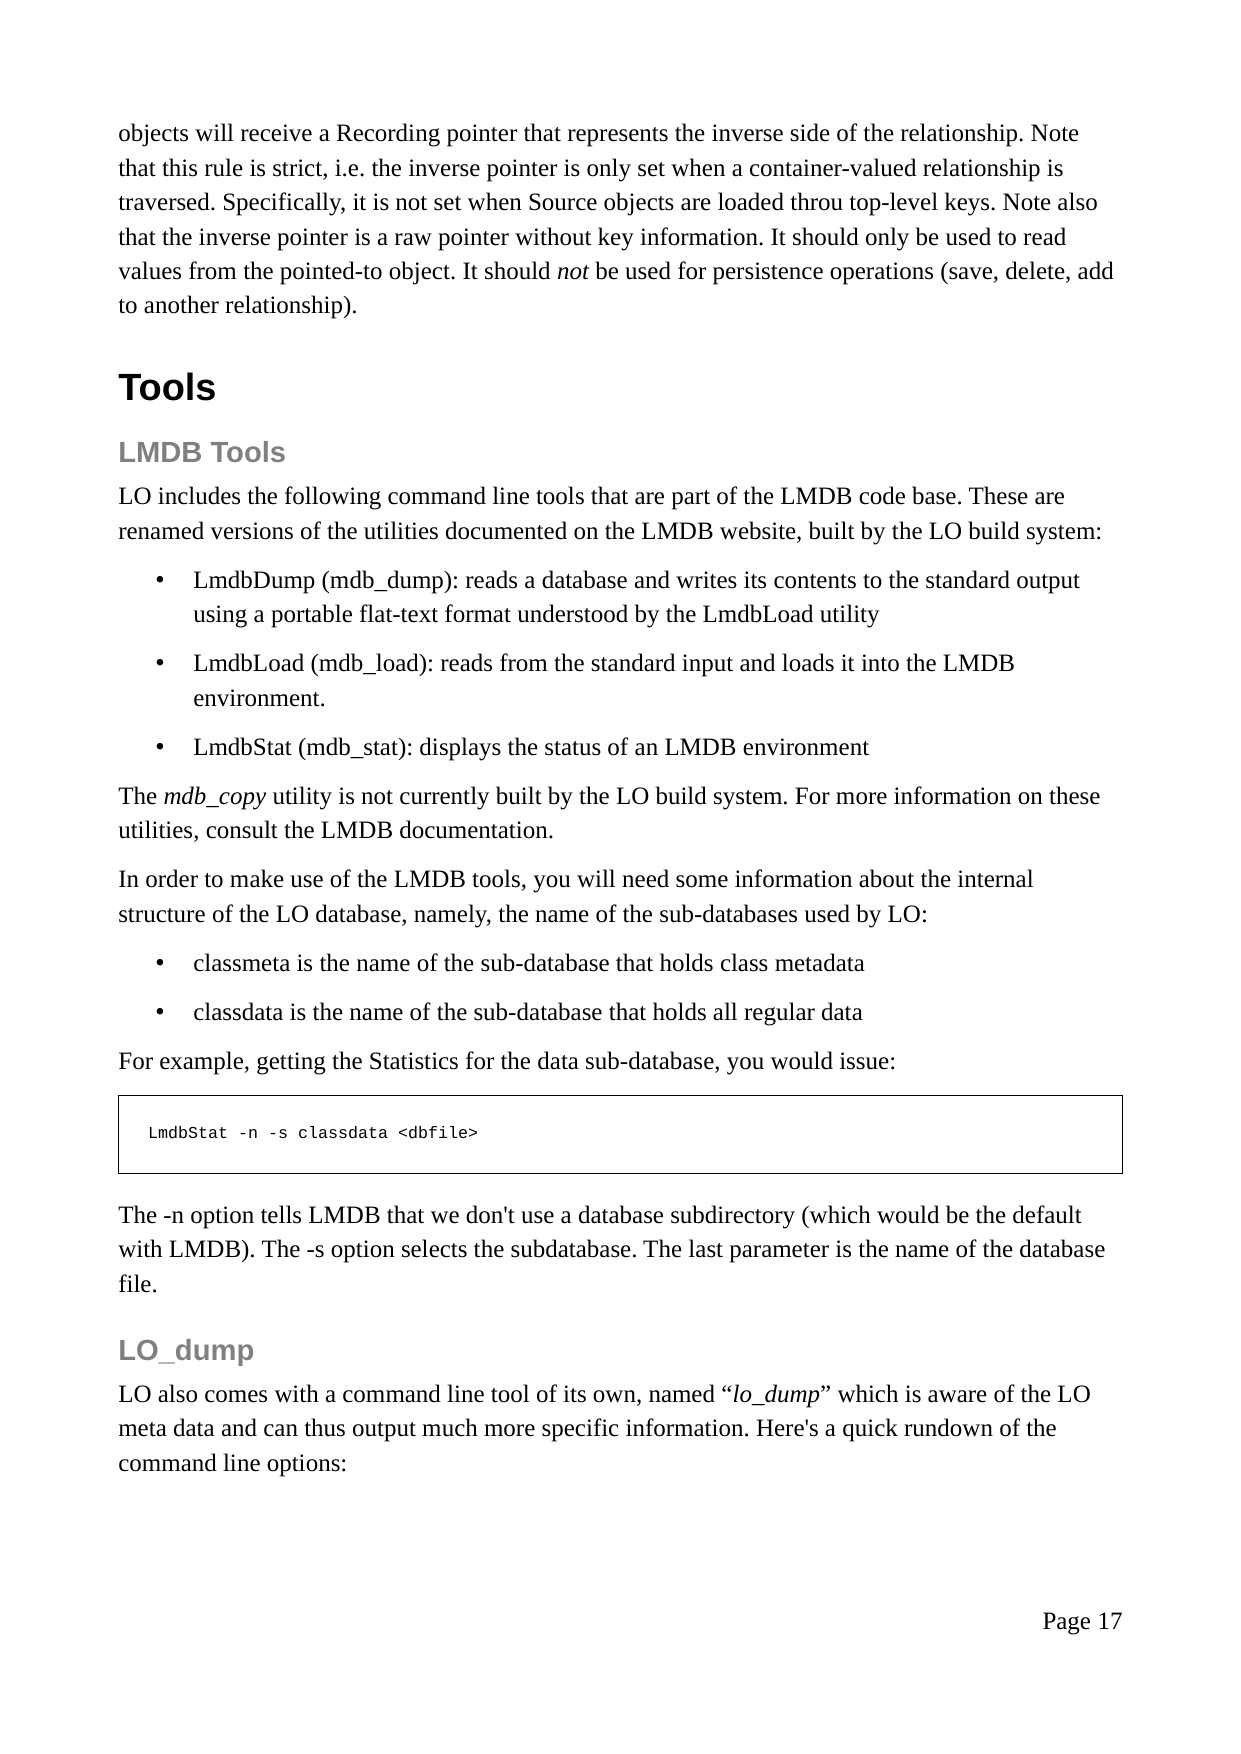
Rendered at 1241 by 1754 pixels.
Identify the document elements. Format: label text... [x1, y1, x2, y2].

text For example, getting the Statistics for the data sub-database, you would issue: [118, 1046, 1122, 1075]
text LO includes the following command line tools that are part of the LMDB code base. These are renamed versions of the utilities documented on the LMDB website, built by the LO build system: [118, 481, 1122, 544]
list classdata is the name of the sub-database that holds all regular data [156, 997, 1122, 1026]
text objects will receive a Recording pointer that represents the inverse side of the relationship. Note that this rule is strict, i.e. the inverse pointer is only set when a container-valued relationship is traversed. Specifically, it is not set when Source objects are loaded throu top-level keys. Note also that the inverse pointer is a raw pointer without key information. It should only be used to read values from the pointed-to object. It should not be used for persistence operations (save, delete, add to another relationship). [118, 118, 1122, 319]
text The mdb_copy utility is not currently built by the LO build system. For more information on these utilities, consult the LMDB documentation. [118, 781, 1122, 844]
list LmdbLoad (mdb_load): reads from the standard input and loads it into the LMDB environment. [156, 648, 1122, 712]
text LmdbStat -n -s classdata <dbfile> [119, 1096, 1122, 1173]
text In order to make use of the LMDB tools, you will need some information about the internal structure of the LO database, namely, the name of the sub-databases used by LO: [118, 864, 1122, 928]
list classmeta is the name of the sub-database that holds class metadata [156, 948, 1122, 977]
subtitle Tools [118, 364, 1122, 408]
subtitle LO_dump [118, 1333, 1122, 1366]
list LmdbStat (mdb_stat): displays the status of an LMDB environment [156, 732, 1122, 761]
list LmdbDump (mdb_dump): reads a database and writes its contents to the standard output using a portable flat-text format understood by the LmdbLoad utility [156, 565, 1122, 628]
text The -n option tells LMDB that we don't use a database subdirectory (which would be the default with LMDB). The -s option selects the subdatabase. The last parameter is the name of the database file. [118, 1200, 1122, 1298]
text LO also comes with a command line tool of its own, named “lo_dump” which is aware of the LO meta data and can thus output much more specific information. Here's a quick rundown of the command line options: [118, 1379, 1122, 1476]
subtitle LMDB Tools [118, 435, 1122, 469]
